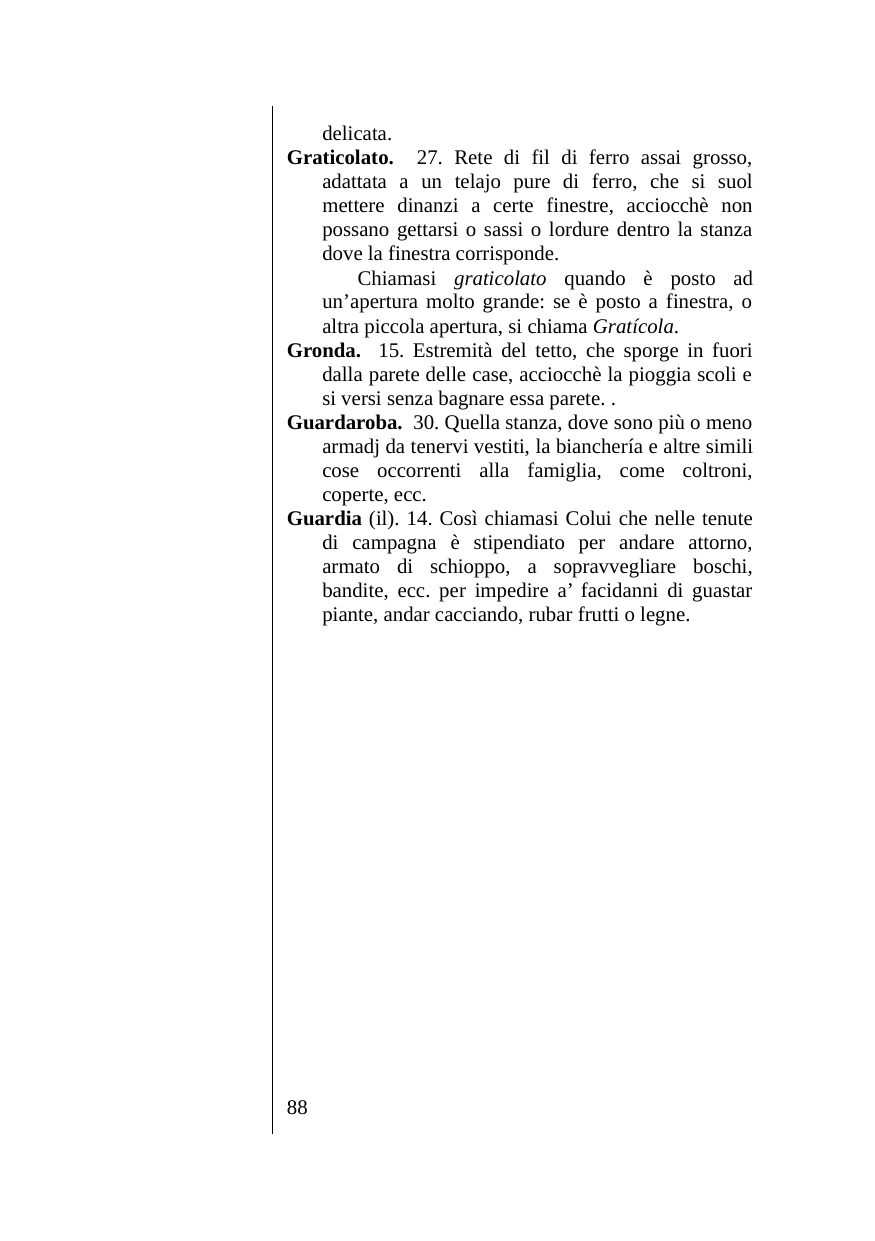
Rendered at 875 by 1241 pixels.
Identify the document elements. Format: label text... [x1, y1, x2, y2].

text Gronda. 15. Estremità del tetto, che sporge in fuori dalla parete delle case, acciocchè la pioggia scoli e si versi senza bagnare essa parete. . [287, 338, 753, 410]
text Guardia (il). 14. Così chiamasi Colui che nelle tenute di campagna è stipendiato per andare attorno, armato di schioppo, a sopravvegliare boschi, bandite, ecc. per impedire a’ facidanni di guastar piante, andar cacciando, rubar frutti o legne. [287, 506, 753, 626]
text delicata. [287, 121, 753, 145]
text Graticolato. 26. Rete di fil di ferro assai grosso, adattata a un telajo pure di ferro, che si suol mettere dinanzi a certe finestre, acciocchè non possano gettarsi o sassi o lordure dentro la stanza dove la finestra corrisponde. [287, 145, 753, 265]
text Guardaroba. 30. Quella stanza, dove sono più o meno armadj da tenervi vestiti, la bianchería e altre simili cose occorrenti alla famiglia, come coltroni, coperte, ecc. [287, 410, 753, 506]
text Chiamasi graticolato quando è posto ad un’apertura molto grande: se è posto a finestra, o altra piccola apertura, si chiama Gratícola. [322, 265, 753, 338]
